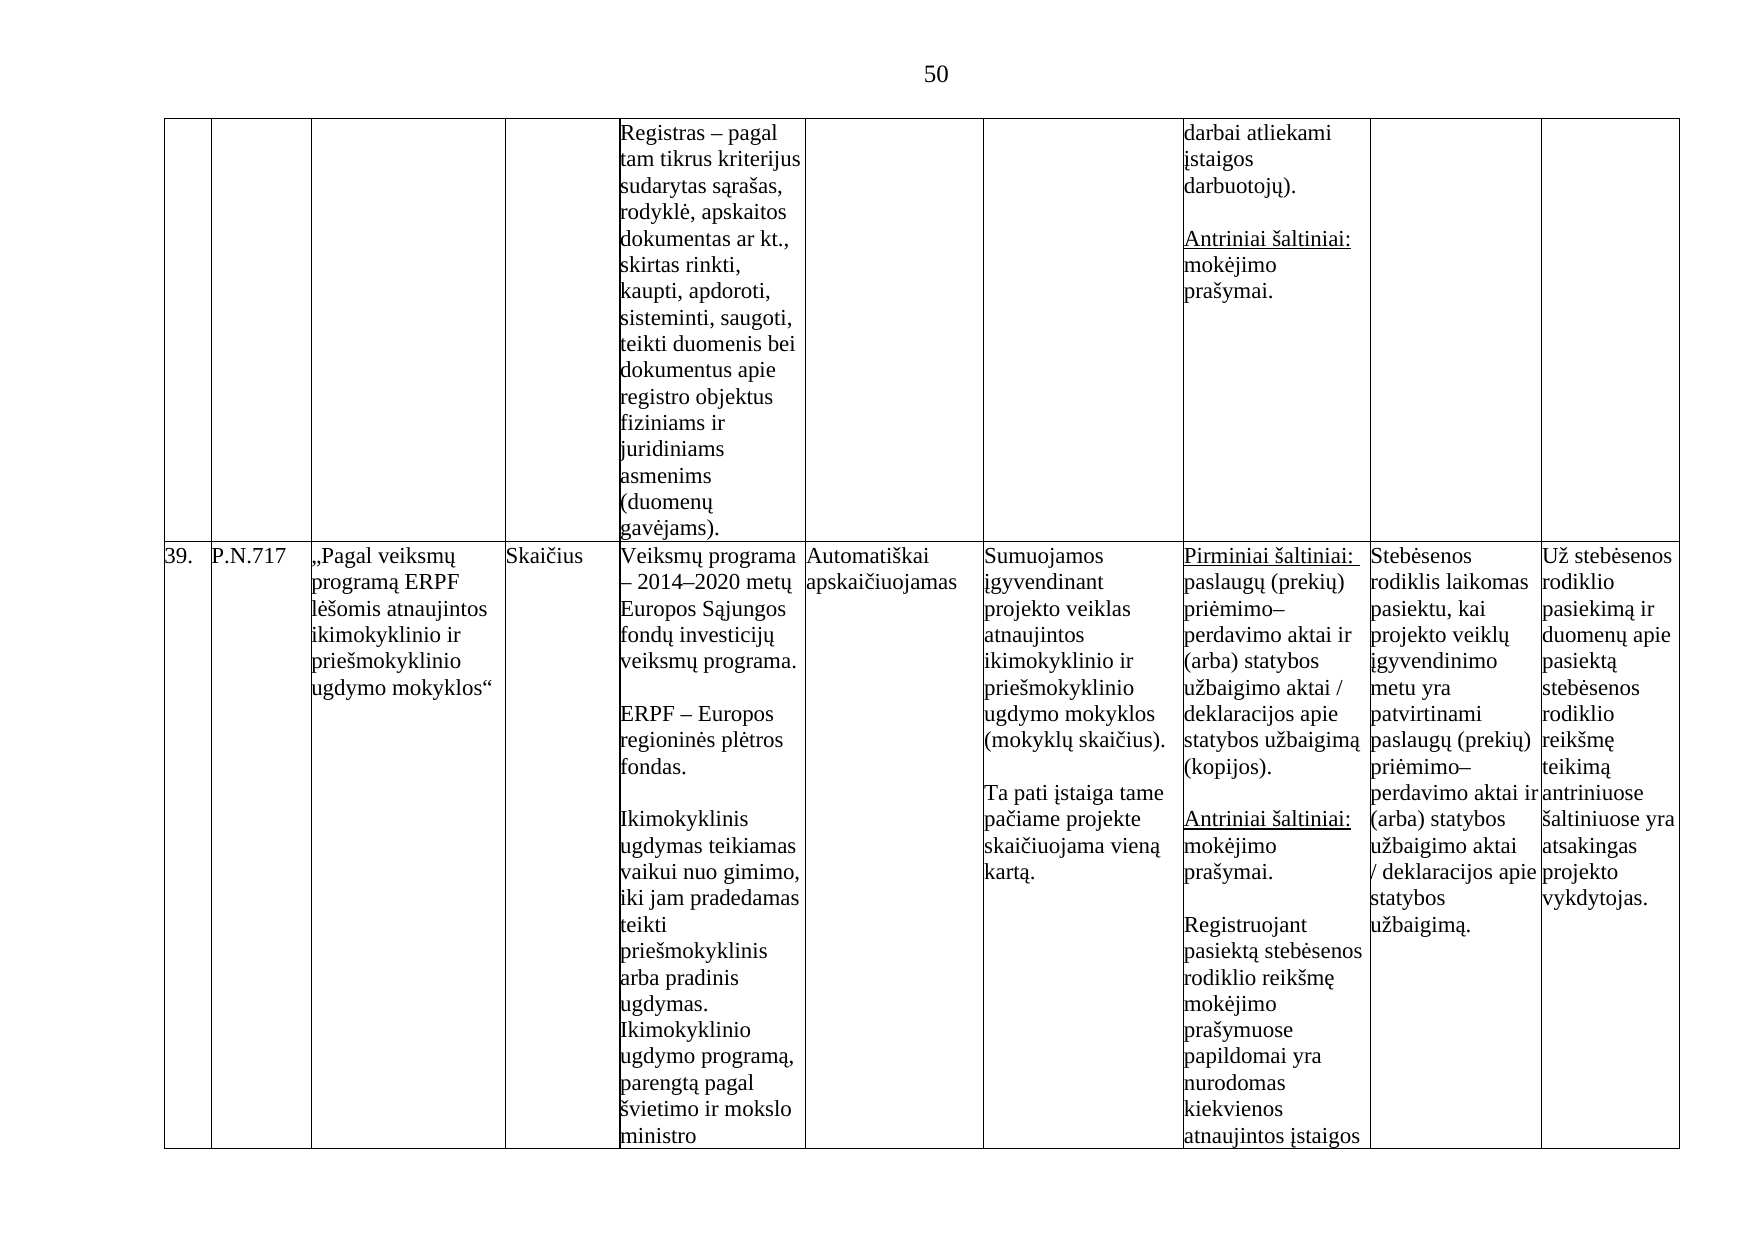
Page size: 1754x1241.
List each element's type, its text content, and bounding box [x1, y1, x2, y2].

table_cell Už stebėsenos rodiklio pasiekimą ir duomenų apie pasiektą stebėsenos rodiklio reikšmę teikimą antriniuose šaltiniuose yra atsakingas projekto vykdytojas. [1542, 542, 1679, 1148]
table_cell [1542, 119, 1679, 541]
table_cell Skaičius [506, 542, 619, 1148]
table_cell darbai atliekami įstaigos darbuotojų). Antriniai šaltiniai: mokėjimo prašymai. [1184, 119, 1370, 541]
table_cell „Pagal veiksmų programą ERPF lėšomis atnaujintos ikimokyklinio ir priešmokyklinio ugdymo mokyklos“ [312, 542, 505, 1148]
table_cell Pirminiai šaltiniai: paslaugų (prekių) priėmimo–perdavimo aktai ir (arba) statybos užbaigimo aktai / deklaracijos apie statybos užbaigimą (kopijos). Antriniai šaltiniai: mokėjimo prašymai. Registruojant pasiektą stebėsenos rodiklio reikšmę mokėjimo prašymuose papildomai yra nurodomas kiekvienos atnaujintos įstaigos [1184, 542, 1370, 1148]
table_cell [506, 119, 619, 541]
table_cell [806, 119, 983, 541]
table_cell Stebėsenos rodiklis laikomas pasiektu, kai projekto veiklų įgyvendinimo metu yra patvirtinami paslaugų (prekių) priėmimo–perdavimo aktai ir (arba) statybos užbaigimo aktai / deklaracijos apie statybos užbaigimą. [1371, 542, 1541, 1148]
table_cell [1371, 119, 1541, 541]
table_cell Veiksmų programa – 2014–2020 metų Europos Sąjungos fondų investicijų veiksmų programa. ERPF – Europos regioninės plėtros fondas. Ikimokyklinis ugdymas teikiamas vaikui nuo gimimo, iki jam pradedamas teikti priešmokyklinis arba pradinis ugdymas. Ikimokyklinio ugdymo programą, parengtą pagal švietimo ir mokslo ministro [621, 542, 805, 1148]
table_cell [984, 119, 1183, 541]
table_cell Registras – pagal tam tikrus kriterijus sudarytas sąrašas, rodyklė, apskaitos dokumentas ar kt., skirtas rinkti, kaupti, apdoroti, sisteminti, saugoti, teikti duomenis bei dokumentus apie registro objektus fiziniams ir juridiniams asmenims (duomenų gavėjams). [621, 119, 805, 541]
table_cell Sumuojamos įgyvendinant projekto veiklas atnaujintos ikimokyklinio ir priešmokyklinio ugdymo mokyklos (mokyklų skaičius). Ta pati įstaiga tame pačiame projekte skaičiuojama vieną kartą. [984, 542, 1183, 1148]
table_cell 39. [165, 542, 211, 1148]
table_cell [312, 119, 505, 541]
table_cell Automatiškai apskaičiuojamas [806, 542, 983, 1148]
table_cell P.N.717 [212, 542, 311, 1148]
table_cell [165, 119, 211, 541]
table_cell [212, 119, 311, 541]
